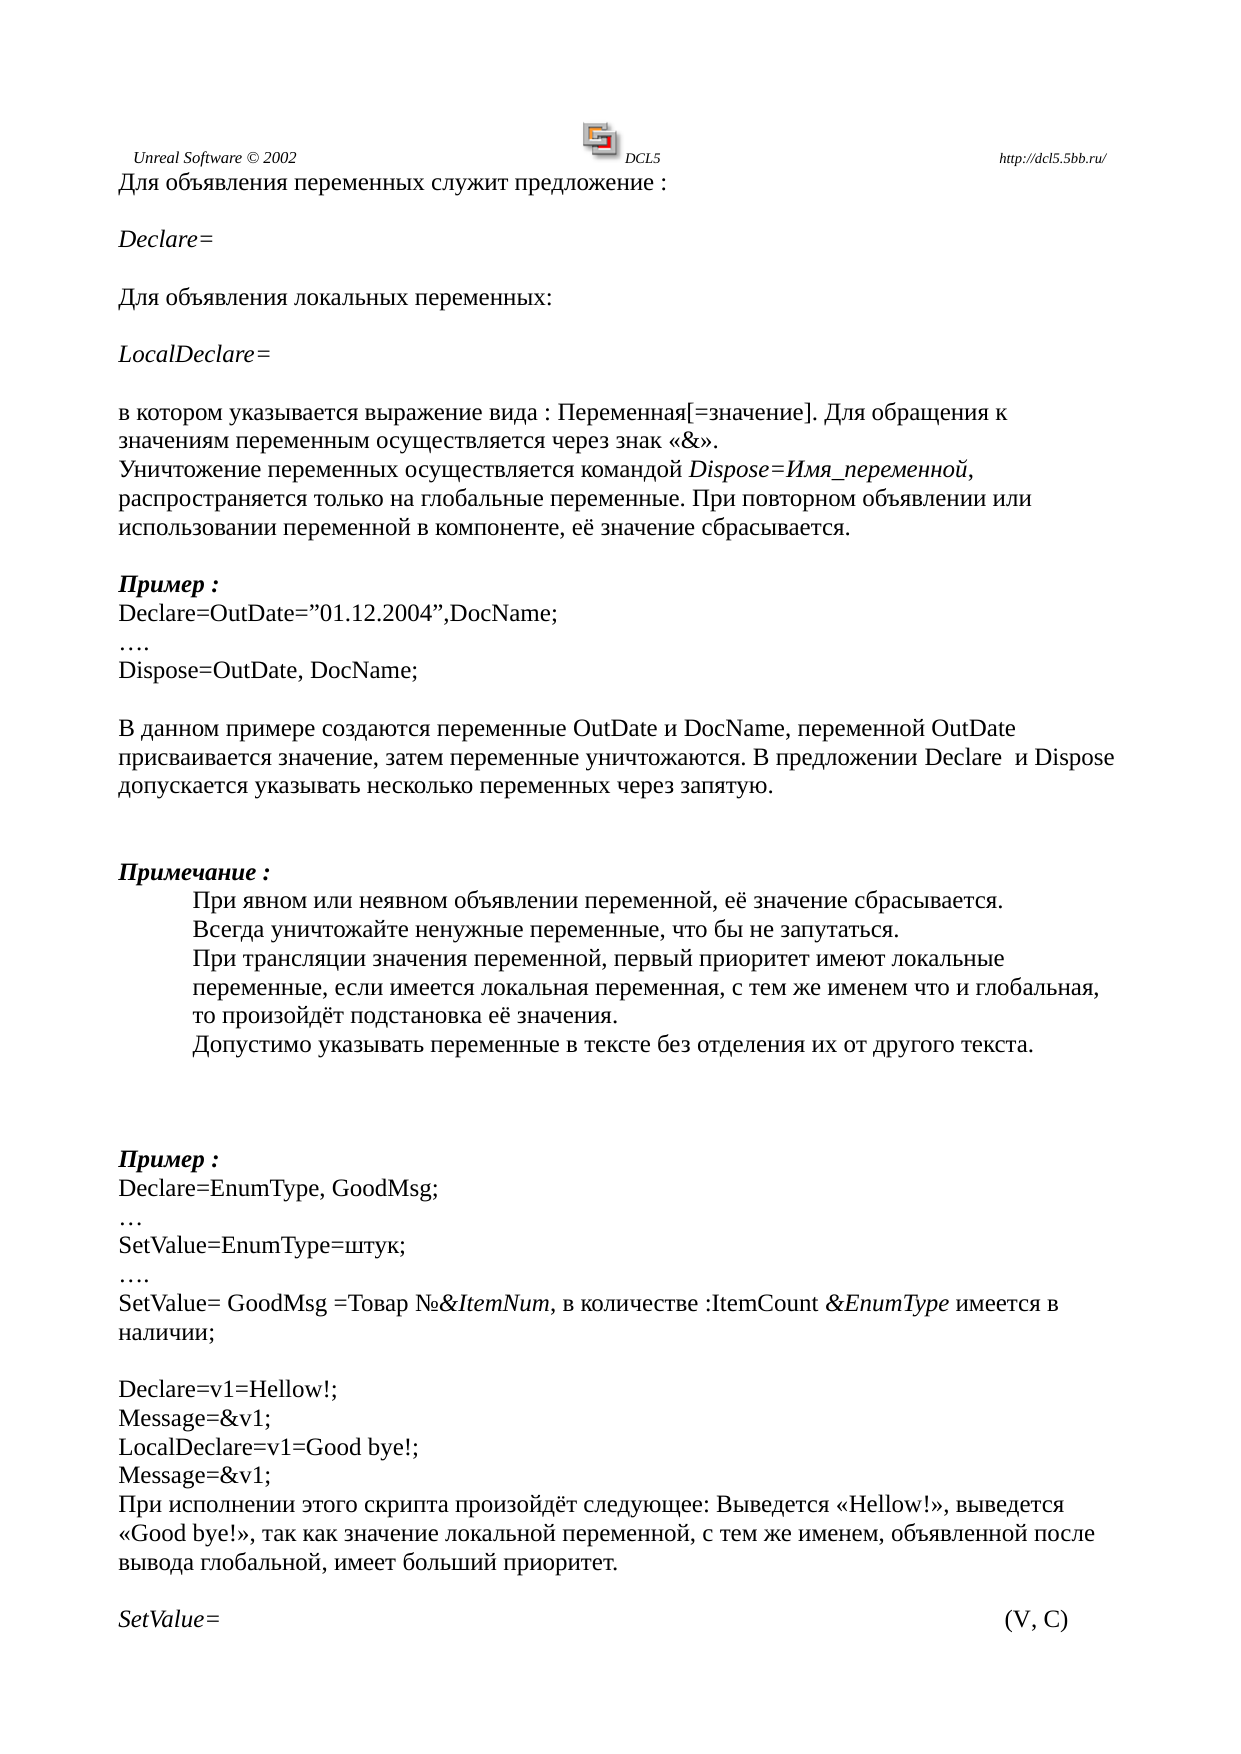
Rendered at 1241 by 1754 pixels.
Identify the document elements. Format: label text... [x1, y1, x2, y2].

text LocalDeclare=v1=Good bye!; [118, 1432, 1122, 1460]
text При явном или неявном объявлении переменной, её значение сбрасывается. [192, 885, 1122, 914]
text … [118, 1202, 1122, 1230]
text Declare=OutDate=”01.12.2004”,DocName; [118, 598, 1122, 627]
text Всегда уничтожайте ненужные переменные, что бы не запутаться. [192, 914, 1122, 943]
text Message=&v1; [118, 1403, 1122, 1432]
text Declare=v1=Hellow!; [118, 1374, 1122, 1403]
text Допустимо указывать переменные в тексте без отделения их от другого текста. [192, 1029, 1122, 1058]
text Declare=EnumType, GoodMsg; [118, 1173, 1122, 1202]
text LocalDeclare= [118, 339, 1122, 368]
text Dispose=OutDate, DocName; [118, 655, 1122, 684]
text При исполнении этого скрипта произойдёт следующее: Выведется «Hellow!», выведется «Good bye!», так как значение локальной переменной, с тем же именем, объявленной после вывода глобальной, имеет больший приоритет. [118, 1489, 1122, 1575]
text …. [118, 627, 1122, 655]
text …. [118, 1259, 1122, 1288]
text Пример : [118, 569, 1122, 598]
text Declare= [118, 224, 1122, 253]
text SetValue= (V, C) [118, 1604, 1122, 1633]
text При трансляции значения переменной, первый приоритет имеют локальные переменные, если имеется локальная переменная, с тем же именем что и глобальная, то произойдёт подстановка её значения. [192, 943, 1122, 1029]
picture [579, 118, 625, 164]
text в котором указывается выражение вида : Переменная[=значение]. Для обращения к значениям переменным осуществляется через знак «&». [118, 397, 1122, 454]
text Пример : [118, 1144, 1122, 1173]
text Примечание : [118, 857, 1122, 885]
text Message=&v1; [118, 1460, 1122, 1489]
text SetValue=EnumType=штук; [118, 1230, 1122, 1259]
text В данном примере создаются переменные OutDate и DocName, переменной OutDate присваивается значение, затем переменные уничтожаются. В предложении Declare и Dispose допускается указывать несколько переменных через запятую. [118, 713, 1122, 799]
text Уничтожение переменных осуществляется командой Dispose=Имя_переменной, распространяется только на глобальные переменные. При повторном объявлении или использовании переменной в компоненте, её значение сбрасывается. [118, 454, 1122, 540]
text Для объявления переменных служит предложение : [118, 167, 1122, 195]
text SetValue= GoodMsg =Товар №&ItemNum, в количестве :ItemCount &EnumType имеется в наличии; [118, 1288, 1122, 1345]
text Для объявления локальных переменных: [118, 282, 1122, 310]
